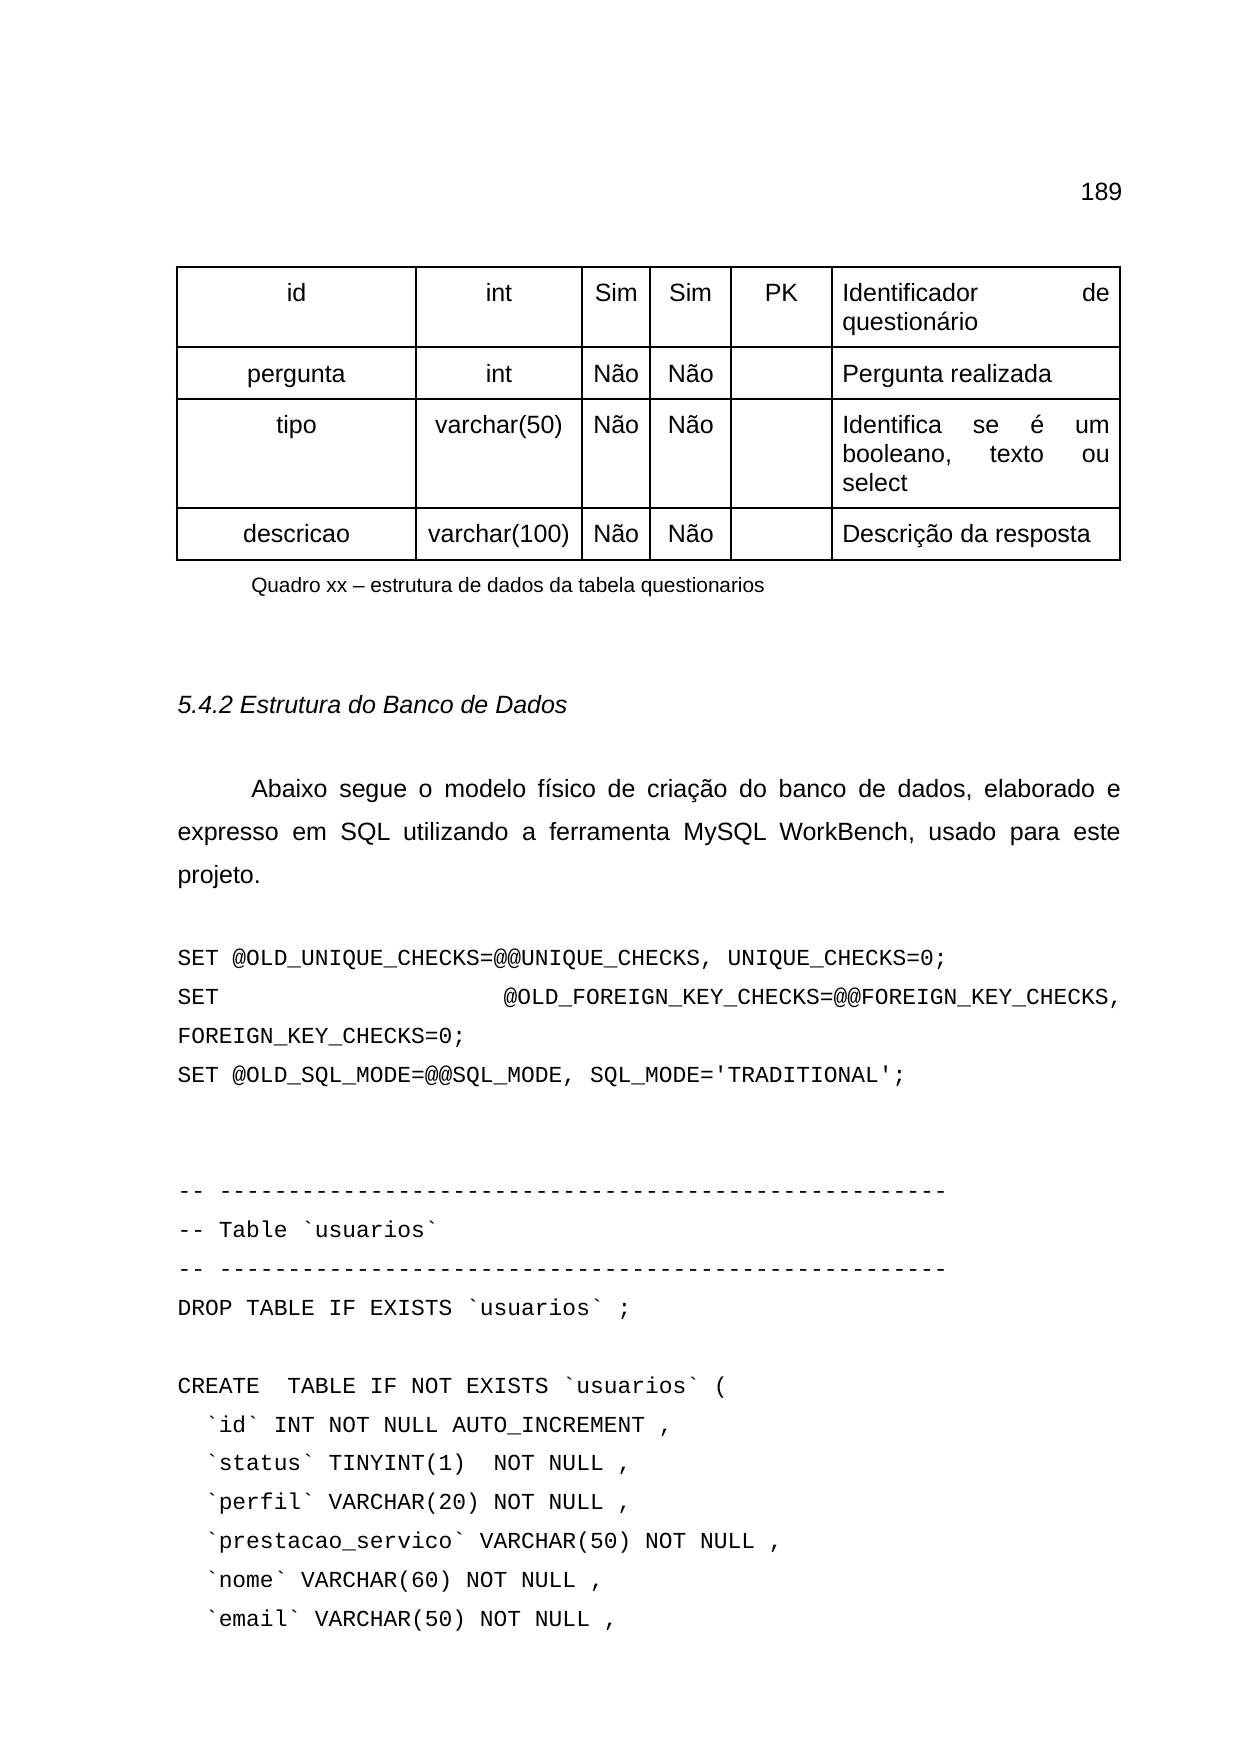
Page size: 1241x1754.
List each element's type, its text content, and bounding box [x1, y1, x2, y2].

text `perfil` VARCHAR(20) NOT NULL , [177, 1491, 1122, 1517]
table_cell [732, 400, 831, 507]
text DROP TABLE IF EXISTS `usuarios` ; [177, 1296, 1122, 1322]
table_cell PK [732, 268, 831, 346]
table_cell Descrição da resposta [833, 509, 1119, 559]
text -- Table `usuarios` [177, 1219, 1122, 1244]
table_cell Identifica se é um booleano, texto ou select [833, 400, 1119, 507]
text `id` INT NOT NULL AUTO_INCREMENT , [177, 1413, 1122, 1439]
text SET @OLD_SQL_MODE=@@SQL_MODE, SQL_MODE='TRADITIONAL'; [177, 1063, 1122, 1089]
table_cell Não [651, 400, 730, 507]
table_cell Não [583, 509, 649, 559]
text SET @OLD_FOREIGN_KEY_CHECKS=@@FOREIGN_KEY_CHECKS, FOREIGN_KEY_CHECKS=0; [177, 986, 1122, 1050]
table_cell Não [651, 348, 730, 398]
table_cell int [417, 348, 581, 398]
subtitle 5.4.2 Estrutura do Banco de Dados [177, 690, 1122, 718]
table_cell Sim [583, 268, 649, 346]
text `nome` VARCHAR(60) NOT NULL , [177, 1568, 1122, 1594]
table_cell Não [651, 509, 730, 559]
table_cell Não [583, 400, 649, 507]
text `status` TINYINT(1) NOT NULL , [177, 1452, 1122, 1478]
table_cell pergunta [178, 348, 415, 398]
text Abaixo segue o modelo físico de criação do banco de dados, elaborado e expresso em SQL utilizando a ferramenta MySQL WorkBench, usado para este projeto. [177, 774, 1122, 889]
table_cell varchar(50) [417, 400, 581, 507]
table_cell Não [583, 348, 649, 398]
text -- ----------------------------------------------------- [177, 1180, 1122, 1206]
table_cell Identificador de questionário [833, 268, 1119, 346]
table_cell [732, 348, 831, 398]
text CREATE TABLE IF NOT EXISTS `usuarios` ( [177, 1374, 1122, 1400]
table_cell Sim [651, 268, 730, 346]
table_cell varchar(100) [417, 509, 581, 559]
text SET @OLD_UNIQUE_CHECKS=@@UNIQUE_CHECKS, UNIQUE_CHECKS=0; [177, 947, 1122, 973]
table_cell int [417, 268, 581, 346]
text `prestacao_servico` VARCHAR(50) NOT NULL , [177, 1529, 1122, 1555]
text `email` VARCHAR(50) NOT NULL , [177, 1607, 1122, 1633]
table_cell Pergunta realizada [833, 348, 1119, 398]
table_cell tipo [178, 400, 415, 507]
table_cell descricao [178, 509, 415, 559]
text Quadro xx – estrutura de dados da tabela questionarios [177, 573, 1122, 597]
text -- ----------------------------------------------------- [177, 1257, 1122, 1283]
table_cell [732, 509, 831, 559]
table_cell id [178, 268, 415, 346]
